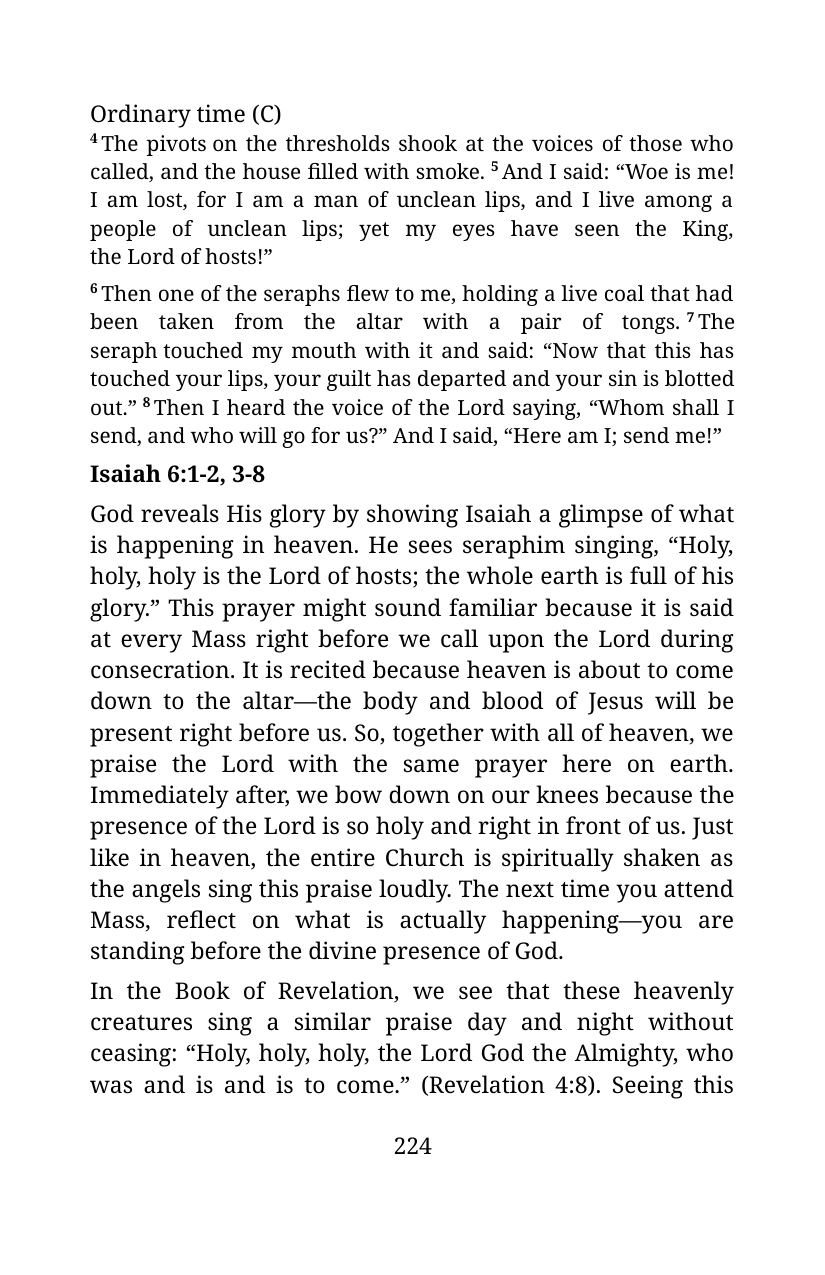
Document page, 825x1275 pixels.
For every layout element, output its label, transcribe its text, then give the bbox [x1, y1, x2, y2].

text 6 Then one of the seraphs flew to me, holding a live coal that had been taken from the altar with a pair of tongs. 7 The seraph touched my mouth with it and said: “Now that this has touched your lips, your guilt has departed and your sin is blotted out.” 8 Then I heard the voice of the Lord saying, “Whom shall I send, and who will go for us?” And I said, “Here am I; send me!” [90, 279, 735, 450]
text Isaiah 6:1-2, 3-8 [90, 458, 735, 489]
text God reveals His glory by showing Isaiah a glimpse of what is happening in heaven. He sees seraphim singing, “Holy, holy, holy is the Lord of hosts; the whole earth is full of his glory.” This prayer might sound familiar because it is said at every Mass right before we call upon the Lord during consecration. It is recited because heaven is about to come down to the altar—the body and blood of Jesus will be present right before us. So, together with all of heaven, we praise the Lord with the same prayer here on earth. Immediately after, we bow down on our knees because the presence of the Lord is so holy and right in front of us. Just like in heaven, the entire Church is spiritually shaken as the angels sing this praise loudly. The next time you attend Mass, reflect on what is actually happening—you are standing before the divine presence of God. [90, 498, 735, 967]
text In the Book of Revelation, we see that these heavenly creatures sing a similar praise day and night without ceasing: “Holy, holy, holy, the Lord God the Almighty, who was and is and is to come.” (Revelation 4:8). Seeing this [90, 975, 735, 1100]
text 4 The pivots on the thresholds shook at the voices of those who called, and the house filled with smoke. 5 And I said: “Woe is me! I am lost, for I am a man of unclean lips, and I live among a people of unclean lips; yet my eyes have seen the King, the Lord of hosts!” [90, 129, 735, 271]
